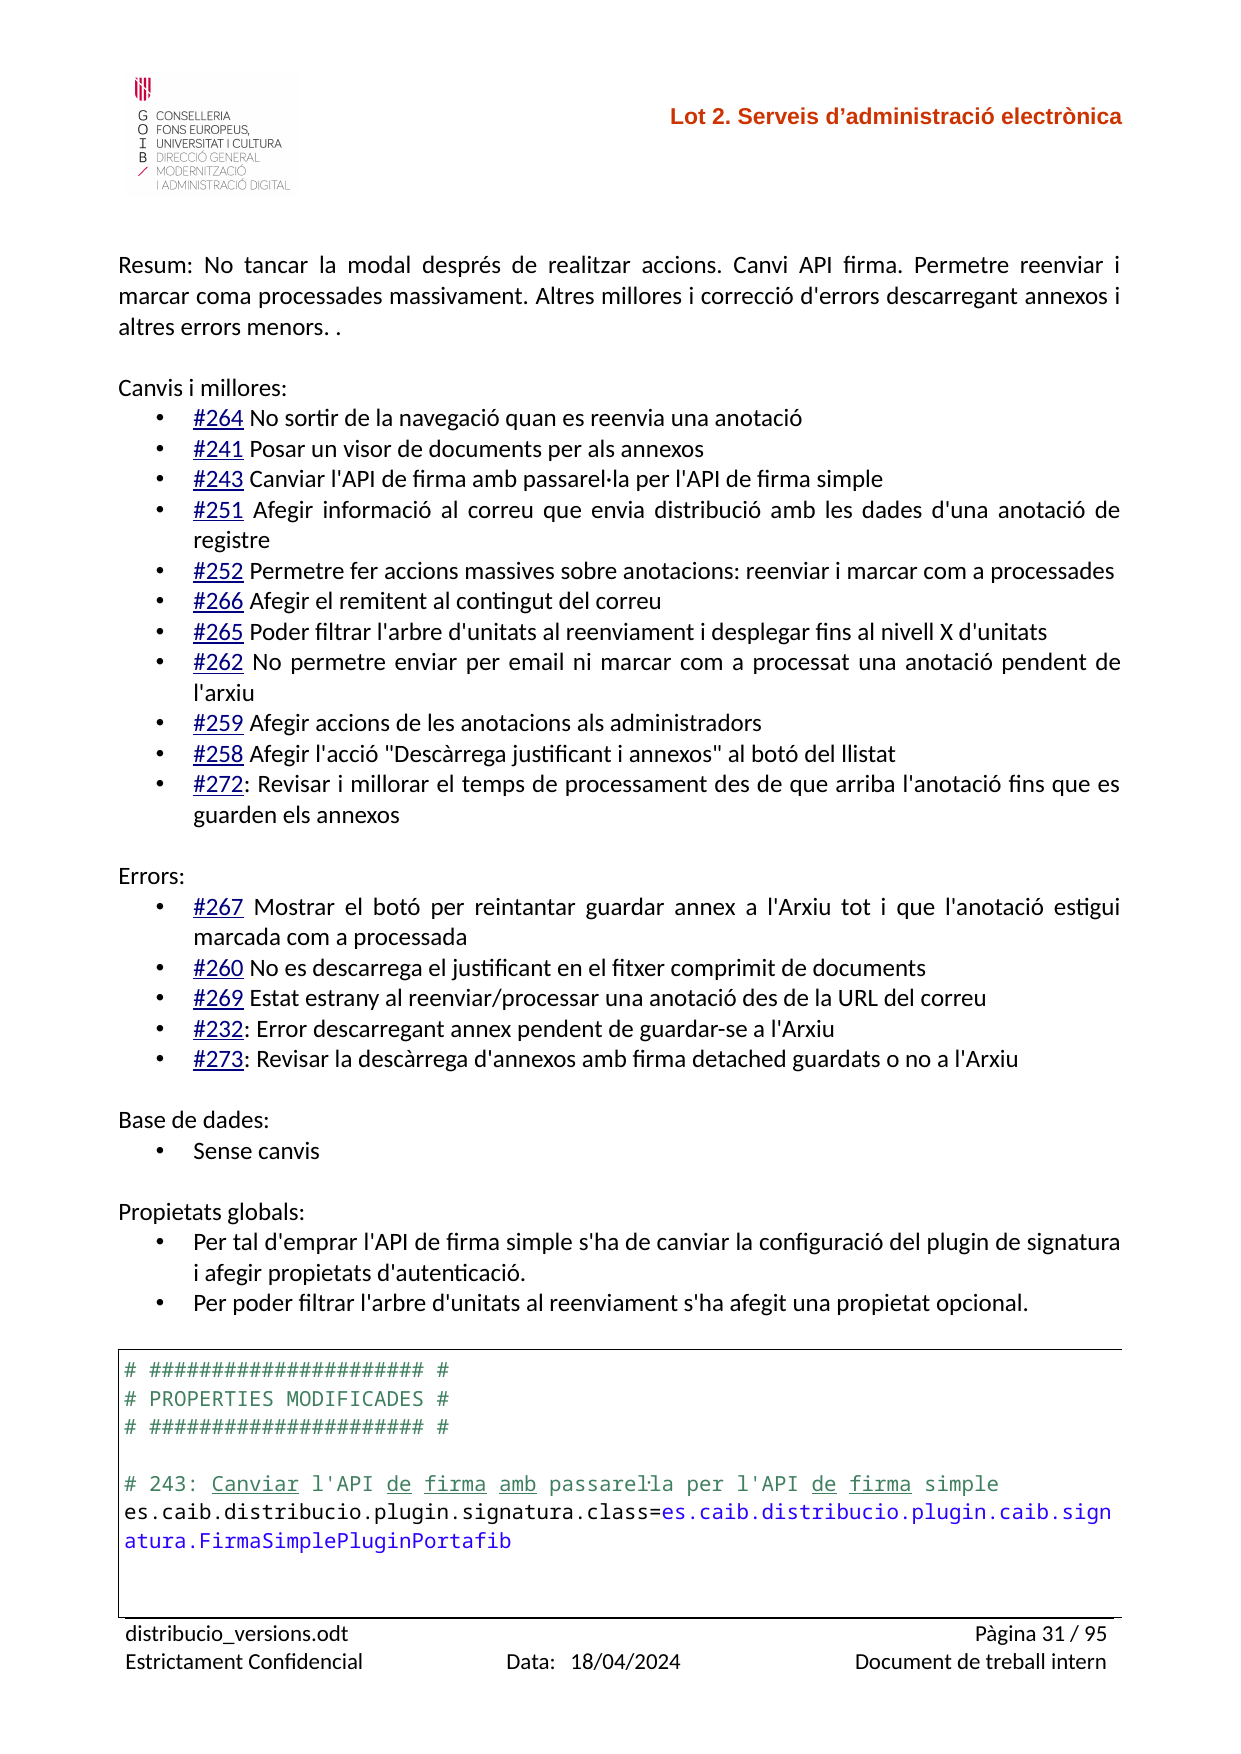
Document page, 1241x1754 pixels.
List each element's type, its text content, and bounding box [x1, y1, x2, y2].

list Per tal d'emprar l'API de firma simple s'ha de canviar la configuració del plugin de signatura i afegir propietats d'autenticació. [156, 1226, 1122, 1287]
table_header # ###################### # # PROPERTIES MODIFICADES # # ###################### # # 243: Canviar l'API de firma amb passarel·la per l'API de firma simple es.caib.distribucio.plugin.signatura.class=es.caib.distribucio.plugin.caib.signatura.FirmaSimplePluginPortafib [119, 1350, 1122, 1617]
text Errors: [118, 860, 1122, 891]
list #267 Mostrar el botó per reintantar guardar annex a l'Arxiu tot i que l'anotació estigui marcada com a processada [156, 891, 1122, 952]
list #258 Afegir l'acció "Descàrrega justificant i annexos" al botó del llistat [156, 738, 1122, 768]
list #265 Poder filtrar l'arbre d'unitats al reenviament i desplegar fins al nivell X d'unitats [156, 616, 1122, 646]
list #262 No permetre enviar per email ni marcar com a processat una anotació pendent de l'arxiu [156, 646, 1122, 707]
picture [126, 70, 299, 197]
list #266 Afegir el remitent al contingut del correu [156, 585, 1122, 616]
list #259 Afegir accions de les anotacions als administradors [156, 707, 1122, 738]
text Resum: No tancar la modal després de realitzar accions. Canvi API firma. Permetre reenviar i marcar coma processades massivament. Altres millores i correcció d'errors descarregant annexos i altres errors menors. . [118, 250, 1122, 341]
list #264 No sortir de la navegació quan es reenvia una anotació [156, 402, 1122, 433]
list #272: Revisar i millorar el temps de processament des de que arriba l'anotació fins que es guarden els annexos [156, 768, 1122, 829]
list #243 Canviar l'API de firma amb passarel·la per l'API de firma simple [156, 463, 1122, 494]
list #251 Afegir informació al correu que envia distribució amb les dades d'una anotació de registre [156, 494, 1122, 555]
list Sense canvis [156, 1135, 1122, 1165]
text Base de dades: [118, 1104, 1122, 1135]
list Per poder filtrar l'arbre d'unitats al reenviament s'ha afegit una propietat opcional. [156, 1287, 1122, 1318]
list #232: Error descarregant annex pendent de guardar-se a l'Arxiu [156, 1013, 1122, 1043]
text Propietats globals: [118, 1196, 1122, 1226]
list #273: Revisar la descàrrega d'annexos amb firma detached guardats o no a l'Arxiu [156, 1043, 1122, 1074]
list #269 Estat estrany al reenviar/processar una anotació des de la URL del correu [156, 982, 1122, 1013]
list #241 Posar un visor de documents per als annexos [156, 433, 1122, 463]
list #252 Permetre fer accions massives sobre anotacions: reenviar i marcar com a processades [156, 555, 1122, 585]
text Canvis i millores: [118, 372, 1122, 402]
list #260 No es descarrega el justificant en el fitxer comprimit de documents [156, 952, 1122, 982]
